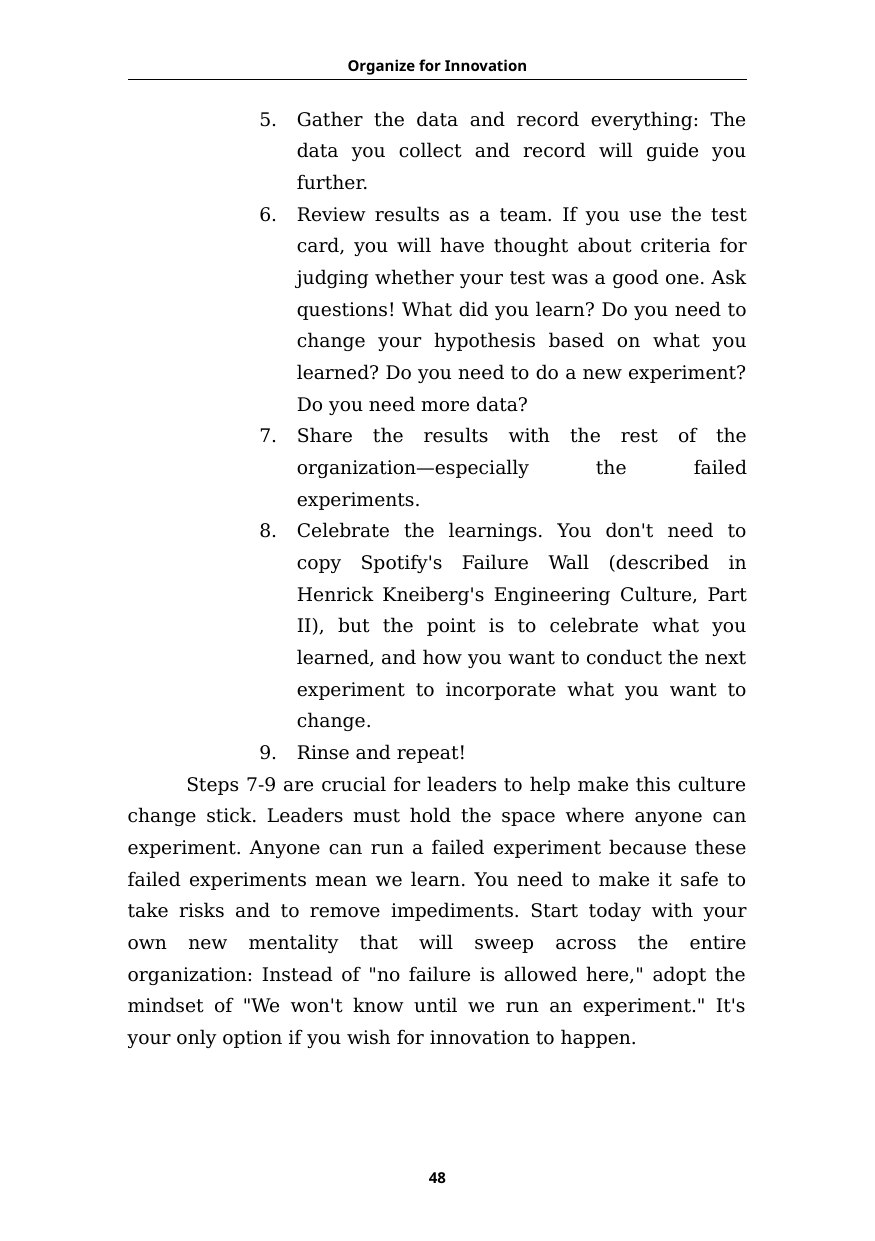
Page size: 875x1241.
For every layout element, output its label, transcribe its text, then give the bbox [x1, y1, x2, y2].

list Rinse and repeat! [259, 742, 747, 764]
text Steps 7-9 are crucial for leaders to help make this culture change stick. Leaders must hold the space where anyone can experiment. Anyone can run a failed experiment because these failed experiments mean we learn. You need to make it safe to take risks and to remove impediments. Start today with your own new mentality that will sweep across the entire organization: Instead of "no failure is allowed here," adopt the mindset of "We won't know until we run an experiment." It's your only option if you wish for innovation to happen. [127, 774, 747, 1049]
list Gather the data and record everything: The data you collect and record will guide you further. [259, 109, 747, 194]
list Celebrate the learnings. You don't need to copy Spotify's Failure Wall (described in Henrick Kneiberg's Engineering Culture, Part II), but the point is to celebrate what you learned, and how you want to conduct the next experiment to incorporate what you want to change. [259, 520, 747, 732]
list Share the results with the rest of the organization—especially the failed experiments. [259, 425, 747, 511]
list Review results as a team. If you use the test card, you will have thought about criteria for judging whether your test was a good one. Ask questions! What did you learn? Do you need to change your hypothesis based on what you learned? Do you need to do a new experiment? Do you need more data? [259, 204, 747, 416]
